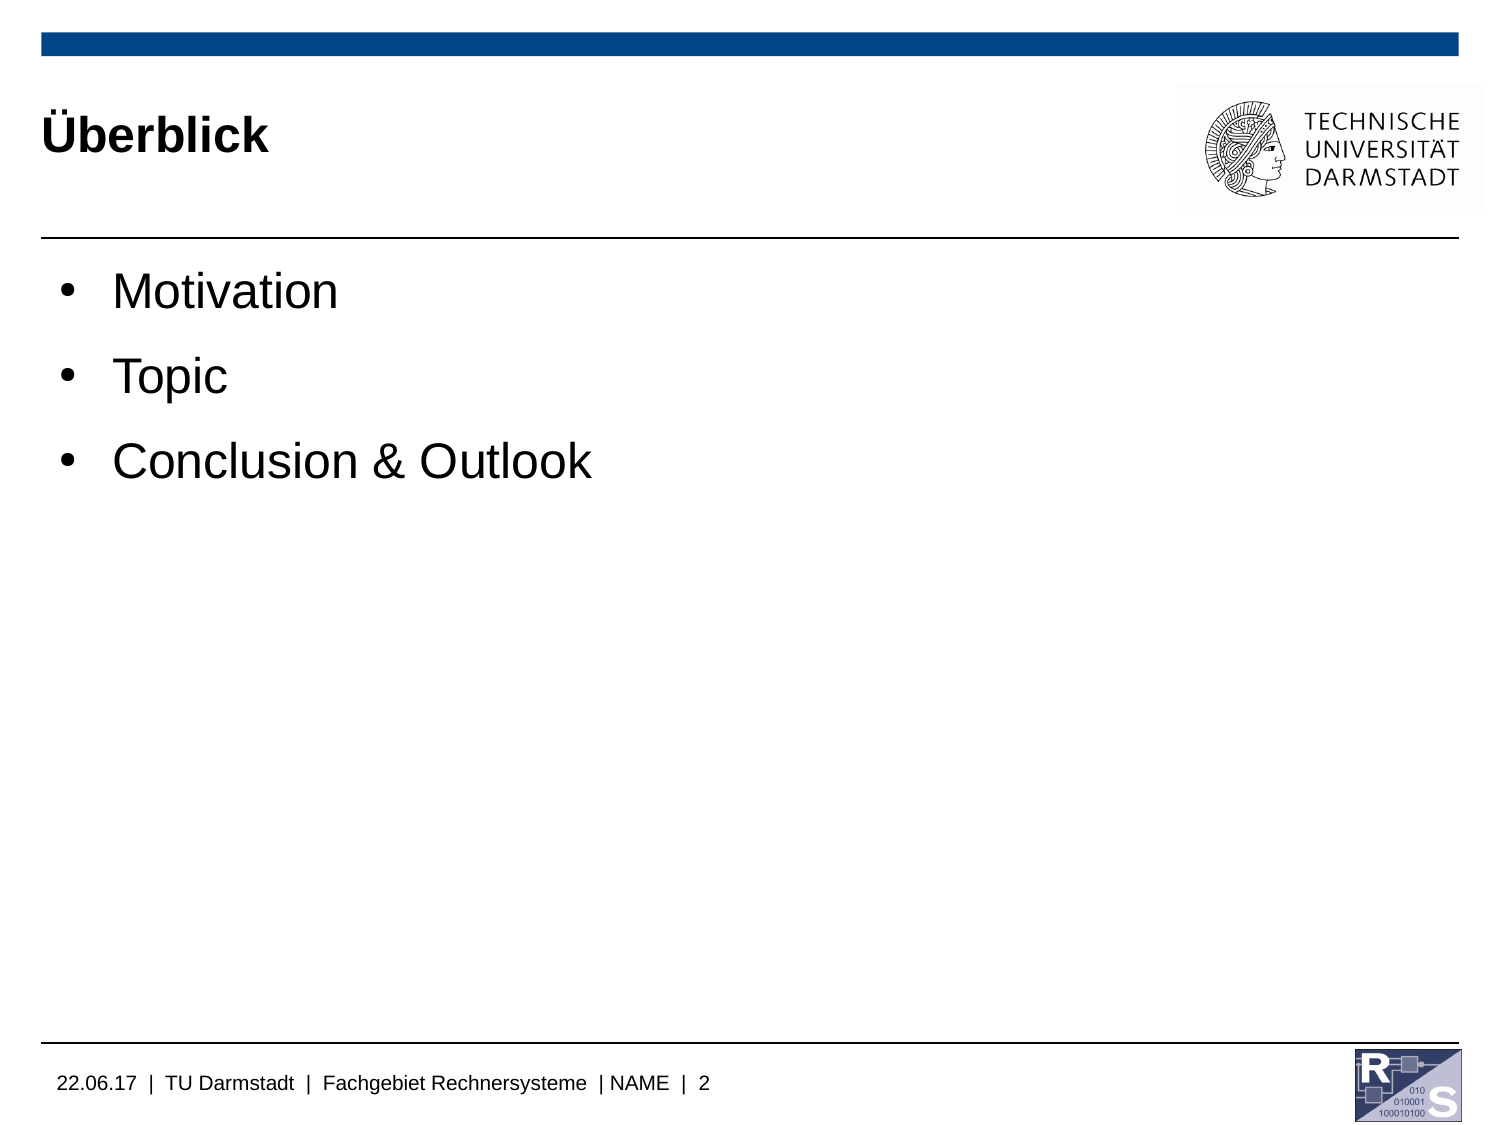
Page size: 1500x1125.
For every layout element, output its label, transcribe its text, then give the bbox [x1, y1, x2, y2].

list Motivation Topic Conclusion & Outlook [41, 263, 1455, 1032]
title Überblick [41, 60, 1131, 211]
picture [1355, 1049, 1462, 1122]
